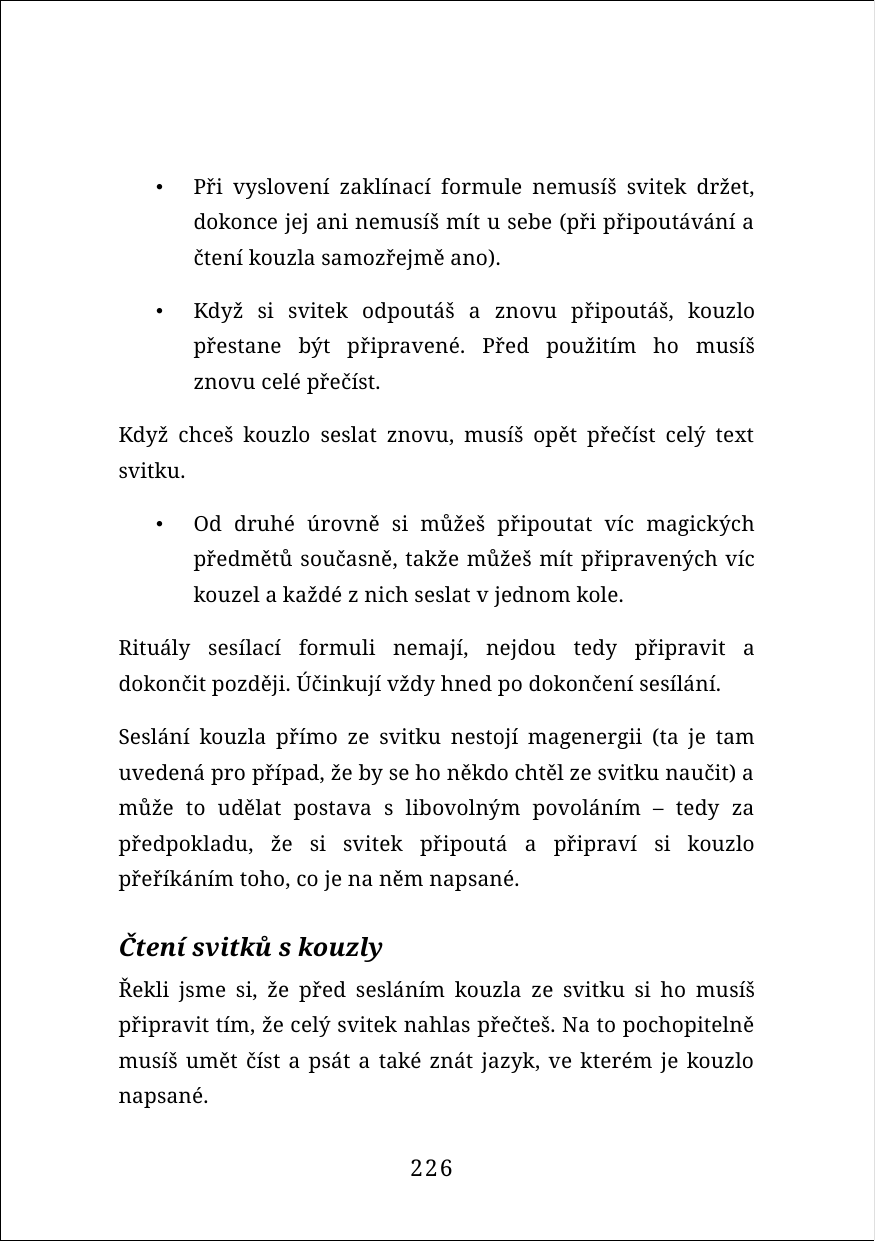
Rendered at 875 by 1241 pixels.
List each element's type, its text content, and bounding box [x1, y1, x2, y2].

list Při vyslovení zaklínací formule nemusíš svitek držet, dokonce jej ani nemusíš mít u sebe (při připoutávání a čtení kouzla samozřejmě ano). [156, 172, 756, 271]
list Od druhé úrovně si můžeš připoutat víc magických předmětů současně, takže můžeš mít připravených víc kouzel a každé z nich seslat v jednom kole. [156, 509, 756, 608]
text Seslání kouzla přímo ze svitku nestojí magenergii (ta je tam uvedená pro případ, že by se ho někdo chtěl ze svitku naučit) a může to udělat postava s libovolným povoláním – tedy za předpokladu, že si svitek připoutá a připraví si kouzlo přeříkáním toho, co je na něm napsané. [118, 722, 756, 893]
subtitle Čtení svitků s kouzly [118, 929, 756, 963]
text Řekli jsme si, že před sesláním kouzla ze svitku si ho musíš připravit tím, že celý svitek nahlas přečteš. Na to pochopitelně musíš umět číst a psát a také znát jazyk, ve kterém je kouzlo napsané. [118, 975, 756, 1110]
text Rituály sesílací formuli nemají, nejdou tedy připravit a dokončit později. Účinkují vždy hned po dokončení sesílání. [118, 633, 756, 697]
text Když chceš kouzlo seslat znovu, musíš opět přečíst celý text svitku. [118, 420, 756, 484]
list Když si svitek odpoutáš a znovu připoutáš, kouzlo přestane být připravené. Před použitím ho musíš znovu celé přečíst. [156, 296, 756, 396]
